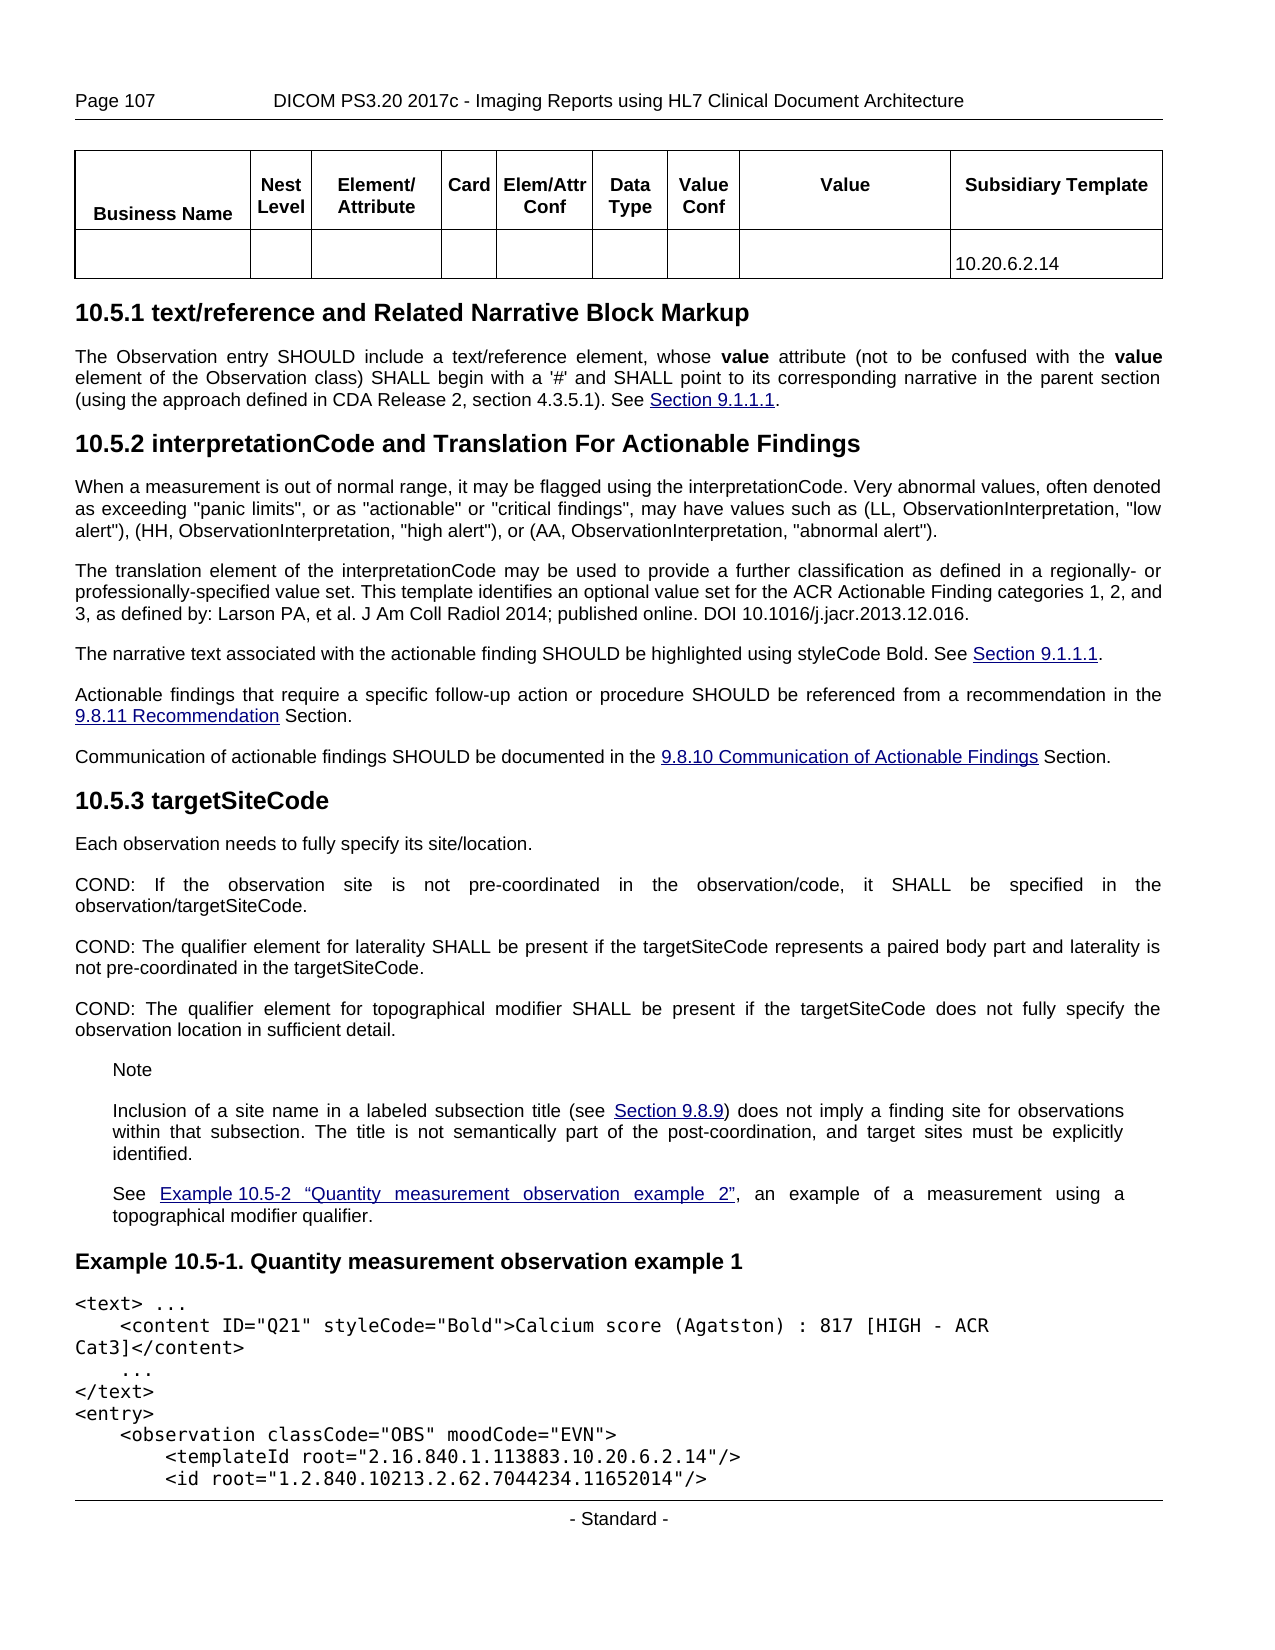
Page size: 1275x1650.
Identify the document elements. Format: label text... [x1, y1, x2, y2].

text Note [112, 1059, 1125, 1081]
text 10.5.3 targetSiteCode [75, 786, 1162, 814]
table_header Subsidiary Template [951, 151, 1162, 228]
table_cell [442, 230, 496, 278]
table_header Nest Level [251, 151, 311, 228]
table_header Value [740, 151, 950, 228]
table_cell [251, 230, 311, 278]
text COND: If the observation site is not pre-coordinated in the observation/code, it SHALL be specified in the observation/targetSiteCode. [75, 873, 1162, 917]
table_cell [497, 230, 592, 278]
text Example 10.5-1. Quantity measurement observation example 1 [75, 1248, 1162, 1274]
text When a measurement is out of normal range, it may be flagged using the interpretationCode. Very abnormal values, often denoted as exceeding "panic limits", or as "actionable" or "critical findings", may have values such as (LL, ObservationInterpretation, "low alert"), (HH, ObservationInterpretation, "high alert"), or (AA, ObservationInterpretation, "abnormal alert"). [75, 476, 1162, 541]
text Actionable findings that require a specific follow-up action or procedure SHOULD be referenced from a recommendation in the 9.8.11 Recommendation Section. [75, 683, 1162, 727]
text COND: The qualifier element for laterality SHALL be present if the targetSiteCode represents a paired body part and laterality is not pre-coordinated in the targetSiteCode. [75, 935, 1162, 978]
text Communication of actionable findings SHOULD be documented in the 9.8.10 Communication of Actionable Findings Section. [75, 745, 1162, 767]
table_cell [312, 230, 441, 278]
table_cell [740, 230, 950, 278]
table_header Card [442, 151, 496, 228]
table_cell 10.20.6.2.14 [951, 230, 1162, 278]
text COND: The qualifier element for topographical modifier SHALL be present if the targetSiteCode does not fully specify the observation location in sufficient detail. [75, 997, 1162, 1040]
table_header Value Conf [668, 151, 739, 228]
text The Observation entry SHOULD include a text/reference element, whose value attribute (not to be confused with the value element of the Observation class) SHALL begin with a '#' and SHALL point to its corresponding narrative in the parent section (using the approach defined in CDA Release 2, section 4.3.5.1). See Section 9.1.1.1. [75, 345, 1162, 410]
table_cell [593, 230, 667, 278]
text Inclusion of a site name in a labeled subsection title (see Section 9.8.9) does not imply a finding site for observations within that subsection. The title is not semantically part of the post-coordination, and target sites must be explicitly identified. [112, 1099, 1125, 1164]
text The translation element of the interpretationCode may be used to provide a further classification as defined in a regionally- or professionally-specified value set. This template identifies an optional value set for the ACR Actionable Finding categories 1, 2, and 3, as defined by: Larson PA, et al. J Am Coll Radiol 2014; published online. DOI 10.1016/j.jacr.2013.12.016. [75, 560, 1162, 624]
text 10.5.1 text/reference and Related Narrative Block Markup [75, 298, 1162, 327]
text 10.5.2 interpretationCode and Translation For Actionable Findings [75, 429, 1162, 458]
table_header Element/​Attribute [312, 151, 441, 228]
text See Example 10.5-2 “Quantity measurement observation example 2”, an example of a measurement using a topographical modifier qualifier. [112, 1183, 1125, 1226]
table_header Business Name [76, 151, 250, 228]
text The narrative text associated with the actionable finding SHOULD be highlighted using styleCode Bold. See Section 9.1.1.1. [75, 643, 1162, 665]
text Each observation needs to fully specify its site/location. [75, 833, 1162, 855]
table_header Elem/Attr Conf [497, 151, 592, 228]
text <text> ... <content ID="Q21" styleCode="Bold">Calcium score (Agatston) : 817 [HIGH - ACR Cat3]</content> ... </text> <entry> <observation classCode="OBS" moodCode="EVN"> <templateId root="2.16.840.1.113883.10.20.6.2.14"/> <id root="1.2.840.10213.2.62.7044234.11652014"/> [75, 1293, 1162, 1490]
table_cell [668, 230, 739, 278]
table_header Data Type [593, 151, 667, 228]
table_cell [76, 230, 250, 278]
